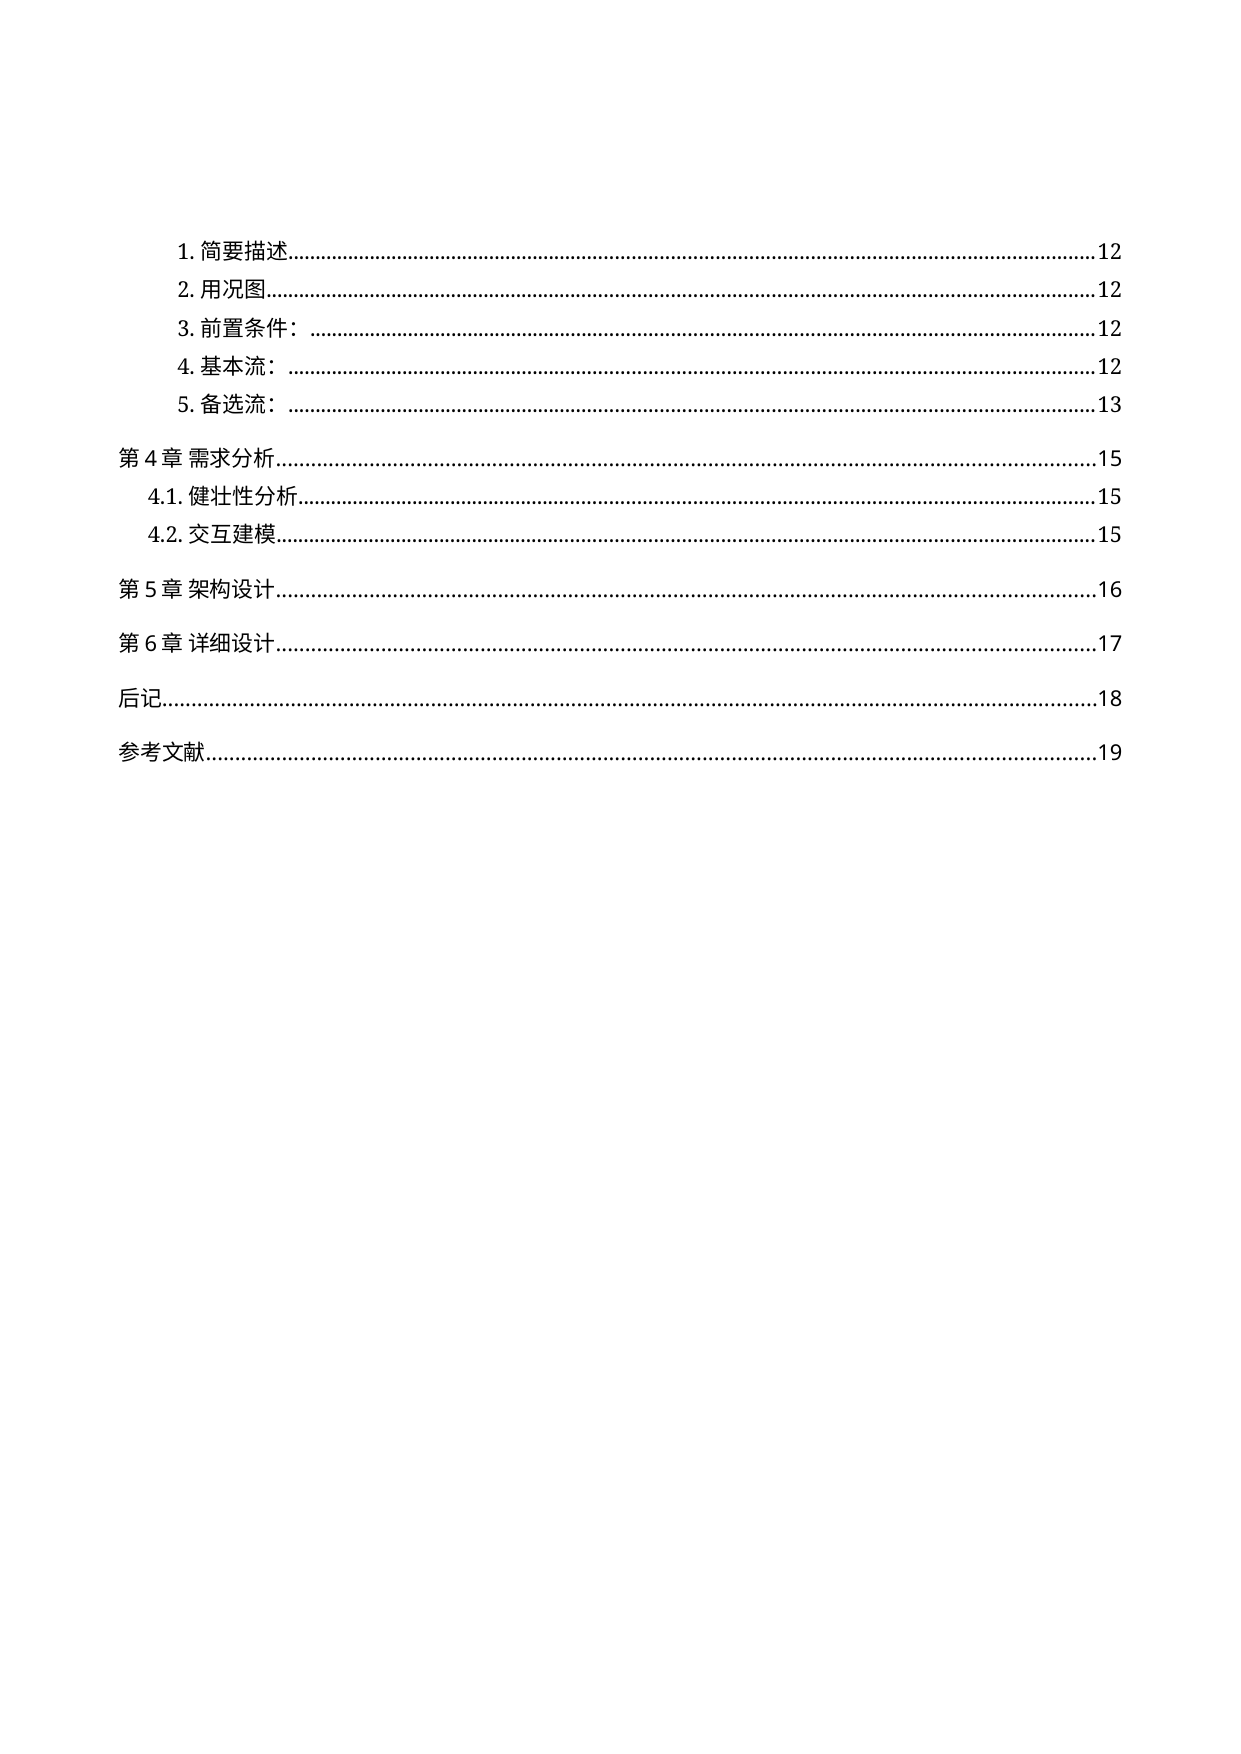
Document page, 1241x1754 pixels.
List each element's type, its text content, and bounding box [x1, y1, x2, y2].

text 2. 用况图 12 [177, 272, 1122, 304]
text 第4章 需求分析 15 [118, 441, 1122, 473]
text 第6章 详细设计 17 [118, 626, 1122, 658]
text 3. 前置条件： 12 [177, 311, 1122, 342]
text 1. 简要描述 12 [177, 234, 1122, 266]
text 后记 18 [118, 681, 1122, 712]
text 4.1. 健壮性分析 15 [148, 479, 1122, 511]
text 4. 基本流： 12 [177, 349, 1122, 381]
text 5. 备选流： 13 [177, 387, 1122, 419]
text 4.2. 交互建模 15 [148, 517, 1122, 549]
text 第5章 架构设计 16 [118, 572, 1122, 604]
text 参考文献 19 [118, 735, 1122, 767]
